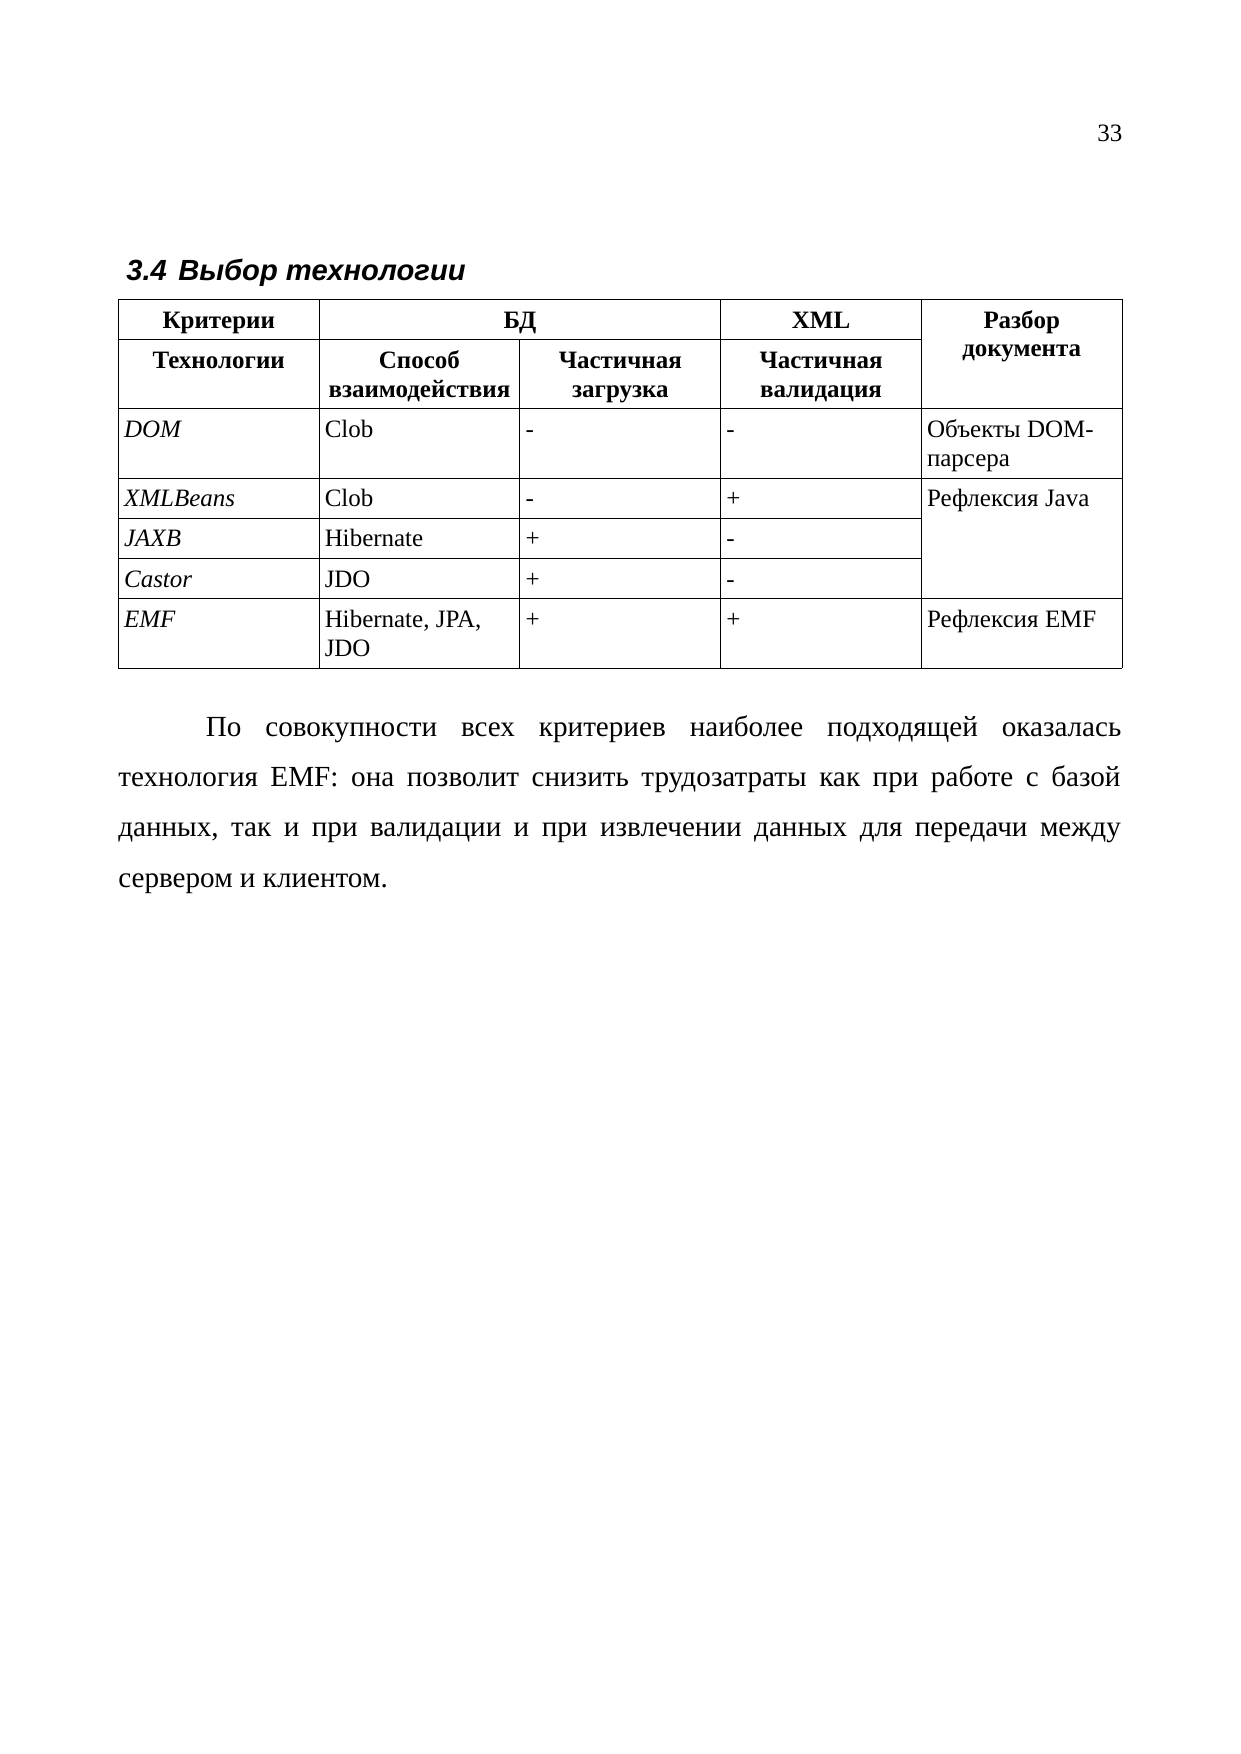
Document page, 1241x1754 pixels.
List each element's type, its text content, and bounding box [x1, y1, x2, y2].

table_header Критерии [119, 300, 319, 339]
text По совокупности всех критериев наиболее подходящей оказалась технология EMF: она позволит снизить трудозатраты как при работе с базой данных, так и при валидации и при извлечении данных для передачи между сервером и клиентом. [118, 709, 1122, 893]
table_cell - [520, 409, 720, 477]
table_cell Clob [320, 409, 519, 477]
table_cell Castor [119, 559, 319, 598]
table_cell Hibernate, JPA, JDO [320, 599, 519, 667]
table_cell Рефлексия EMF [922, 599, 1122, 667]
table_cell - [520, 479, 720, 518]
table_cell + [520, 599, 720, 667]
table_cell Технологии [119, 340, 319, 408]
table_cell Clob [320, 479, 519, 518]
table_cell + [520, 519, 720, 558]
table_cell + [721, 479, 921, 518]
table_cell Hibernate [320, 519, 519, 558]
table_cell JAXB [119, 519, 319, 558]
table_cell + [520, 559, 720, 598]
subtitle Выбор технологии [118, 253, 1122, 286]
table_cell Частичная загрузка [520, 340, 720, 408]
table_cell + [721, 599, 921, 667]
table_cell JDO [320, 559, 519, 598]
table_cell Частичная валидация [721, 340, 921, 408]
table_cell Объекты DOM-парсера [922, 409, 1122, 477]
table_cell - [721, 559, 921, 598]
table_cell EMF [119, 599, 319, 667]
table_header XML [721, 300, 921, 339]
table_cell DOM [119, 409, 319, 477]
table_cell Рефлексия Java [922, 479, 1122, 598]
table_cell XMLBeans [119, 479, 319, 518]
table_header Разбор документа [922, 300, 1122, 408]
table_cell - [721, 519, 921, 558]
table_cell Способ взаимодействия [320, 340, 519, 408]
table_header БД [320, 300, 720, 339]
table_cell - [721, 409, 921, 477]
